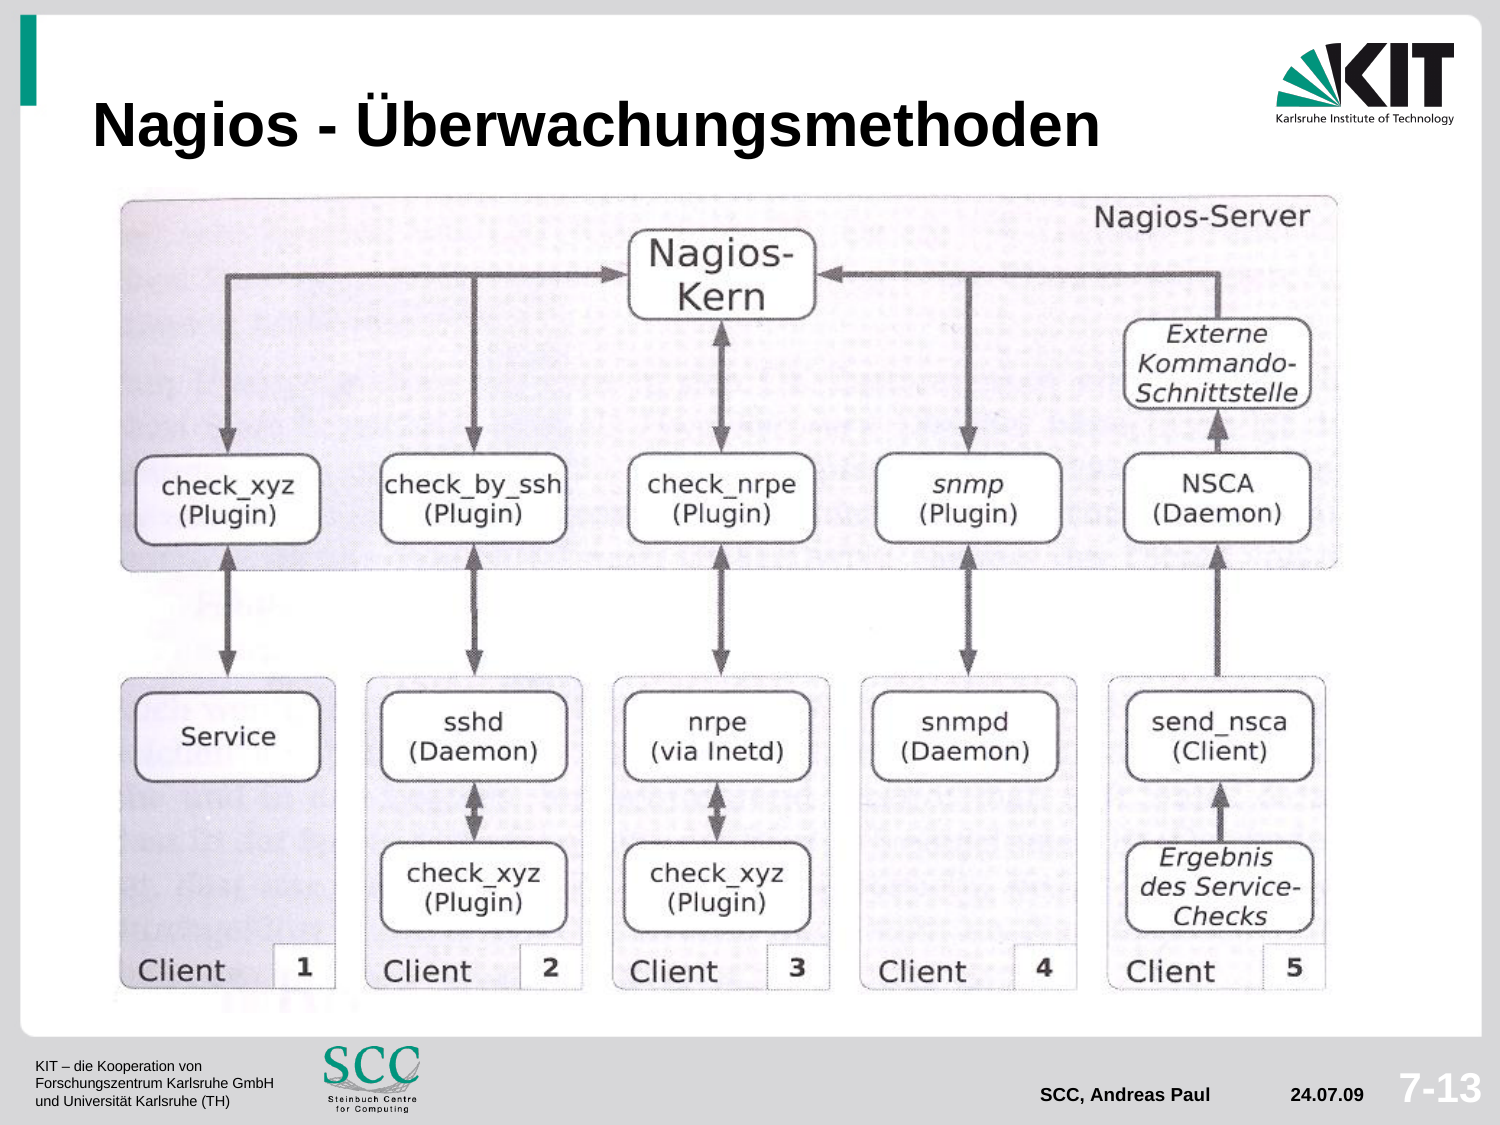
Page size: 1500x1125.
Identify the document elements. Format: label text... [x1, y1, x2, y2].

title Nagios - Überwachungsmethoden [92, 48, 1147, 199]
picture [0, 0, 1500, 1125]
